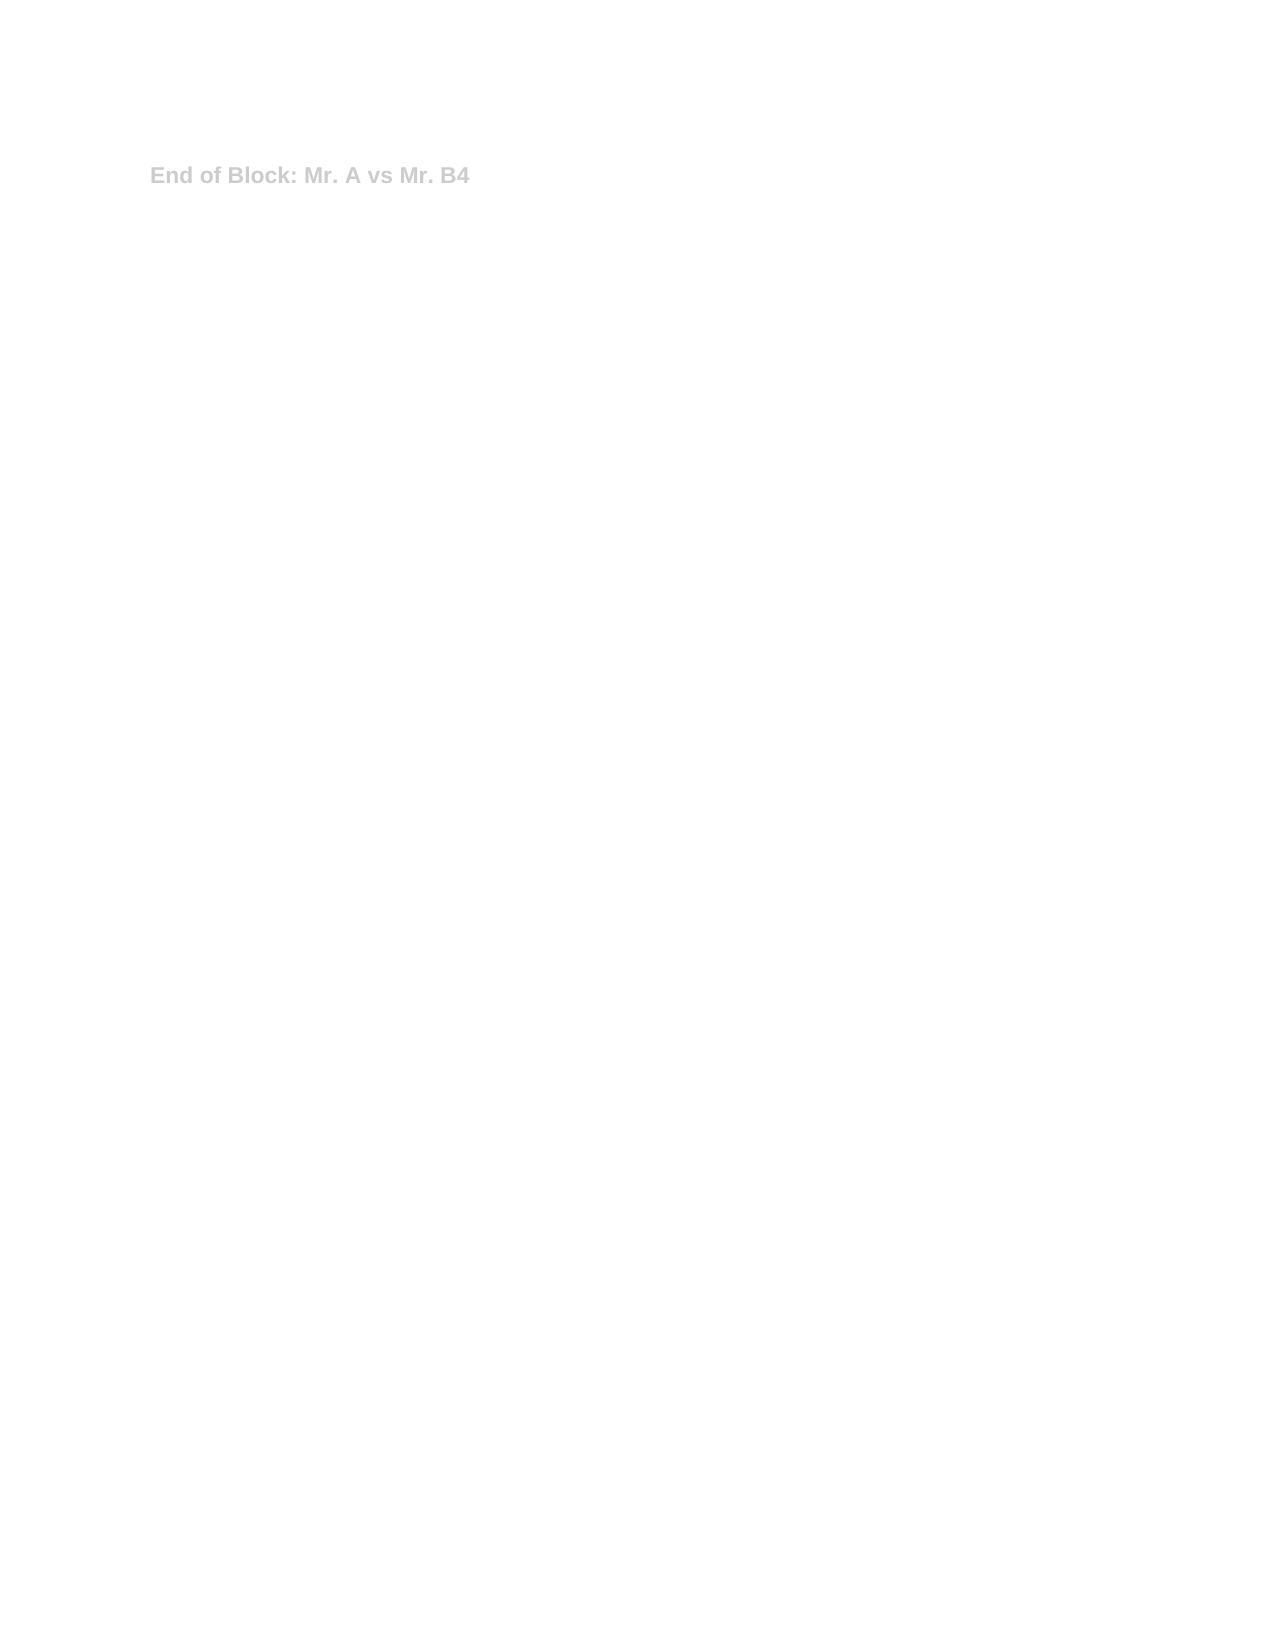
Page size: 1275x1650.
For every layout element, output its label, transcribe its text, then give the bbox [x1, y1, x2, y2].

text End of Block: Mr. A vs Mr. B4 [150, 162, 1125, 189]
